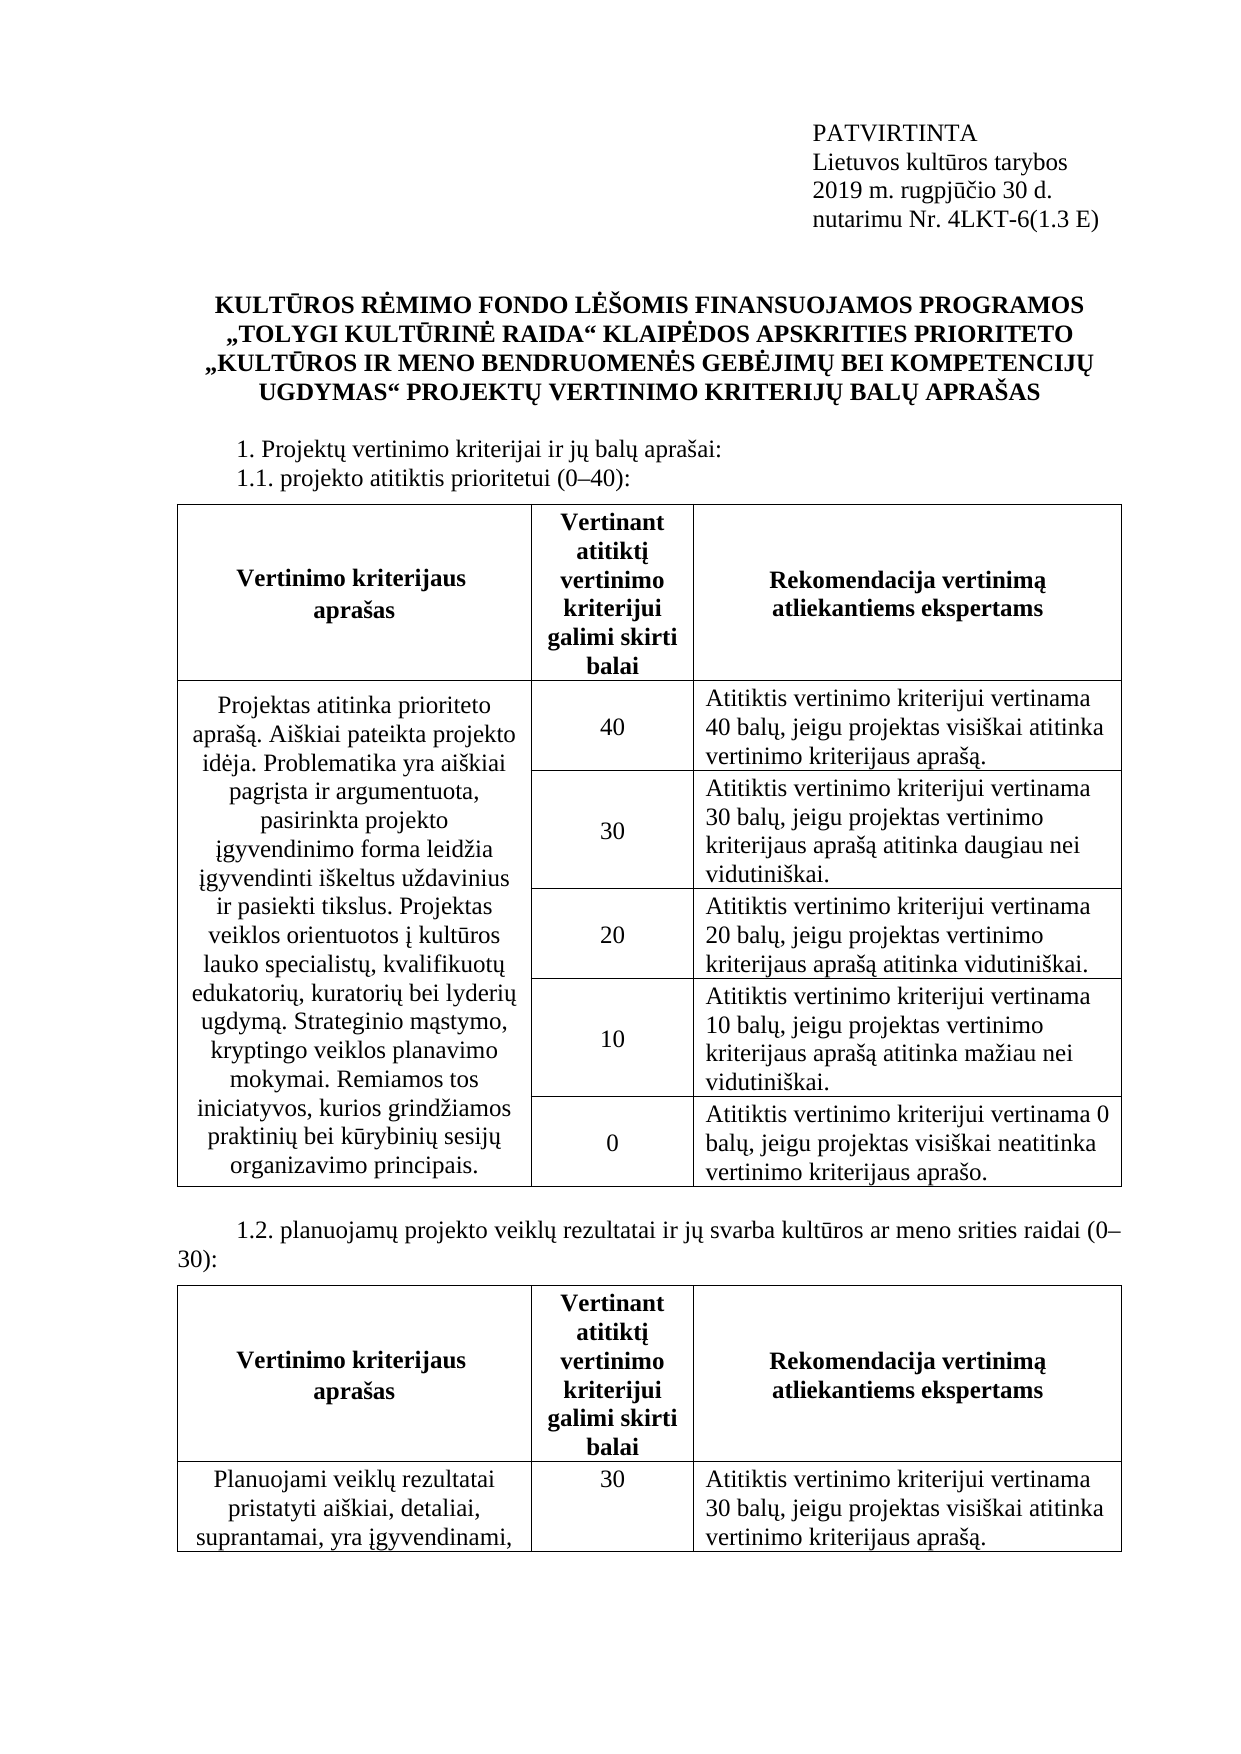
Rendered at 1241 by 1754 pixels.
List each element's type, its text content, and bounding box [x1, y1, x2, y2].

table_header Rekomendacija vertinimą atliekantiems ekspertams [694, 1286, 1121, 1461]
table_header Vertinant atitiktį vertinimo kriterijui galimi skirti balai [532, 505, 693, 680]
text 1. Projektų vertinimo kriterijai ir jų balų aprašai: [177, 434, 1122, 463]
text 1.1. projekto atitiktis prioritetui (0–40): [177, 463, 1122, 492]
text PATVIRTINTA [812, 118, 1122, 147]
table_cell 10 [532, 979, 693, 1096]
table_cell 20 [532, 889, 693, 978]
text 1.2. planuojamų projekto veiklų rezultatai ir jų svarba kultūros ar meno srities raidai (0–30): [177, 1216, 1122, 1273]
table_cell 0 [532, 1097, 693, 1186]
table_cell Projektas atitinka prioriteto aprašą. Aiškiai pateikta projekto idėja. Problematika yra aiškiai pagrįsta ir argumentuota, pasirinkta projekto įgyvendinimo forma leidžia įgyvendinti iškeltus uždavinius ir pasiekti tikslus. Projektas veiklos orientuotos į kultūros lauko specialistų, kvalifikuotų edukatorių, kuratorių bei lyderių ugdymą. Strateginio mąstymo, kryptingo veiklos planavimo mokymai. Remiamos tos iniciatyvos, kurios grindžiamos praktinių bei kūrybinių sesijų organizavimo principais. [178, 681, 531, 1186]
text Lietuvos kultūros tarybos [812, 147, 1122, 176]
table_header Vertinant atitiktį vertinimo kriterijui galimi skirti balai [532, 1286, 693, 1461]
table_cell 40 [532, 681, 693, 769]
text „TOLYGI KULTŪRINĖ RAIDA“ KLAIPĖDOS APSKRITIES PRIORITETO „KULTŪROS IR MENO BENDRUOMENĖS GEBĖJIMŲ BEI KOMPETENCIJŲ UGDYMAS“ PROJEKTŲ VERTINIMO KRITERIJŲ BALŲ APRAŠAS [177, 319, 1122, 406]
table_header Vertinimo kriterijaus aprašas [178, 1286, 531, 1461]
table_cell 30 [532, 1462, 693, 1551]
text 2019 m. rugpjūčio 30 d. [812, 176, 1122, 204]
text nutarimu Nr. 4LKT-6(1.3 E) [812, 204, 1122, 233]
table_cell Atitiktis vertinimo kriterijui vertinama 30 balų, jeigu projektas vertinimo kriterijaus aprašą atitinka daugiau nei vidutiniškai. [694, 771, 1121, 888]
table_cell Atitiktis vertinimo kriterijui vertinama 20 balų, jeigu projektas vertinimo kriterijaus aprašą atitinka vidutiniškai. [694, 889, 1121, 978]
table_cell 30 [532, 771, 693, 888]
table_cell Atitiktis vertinimo kriterijui vertinama 30 balų, jeigu projektas visiškai atitinka vertinimo kriterijaus aprašą. [694, 1462, 1121, 1551]
table_cell Atitiktis vertinimo kriterijui vertinama 10 balų, jeigu projektas vertinimo kriterijaus aprašą atitinka mažiau nei vidutiniškai. [694, 979, 1121, 1096]
table_cell Atitiktis vertinimo kriterijui vertinama 0 balų, jeigu projektas visiškai neatitinka vertinimo kriterijaus aprašo. [694, 1097, 1121, 1186]
table_cell Planuojami veiklų rezultatai pristatyti aiškiai, detaliai, suprantamai, yra įgyvendinami, [178, 1462, 531, 1551]
table_header Rekomendacija vertinimą atliekantiems ekspertams [694, 505, 1121, 680]
table_header Vertinimo kriterijaus aprašas [178, 505, 531, 680]
table_cell Atitiktis vertinimo kriterijui vertinama 40 balų, jeigu projektas visiškai atitinka vertinimo kriterijaus aprašą. [694, 681, 1121, 769]
text KULTŪROS RĖMIMO FONDO LĖŠOMIS FINANSUOJAMOS PROGRAMOS [177, 291, 1122, 319]
